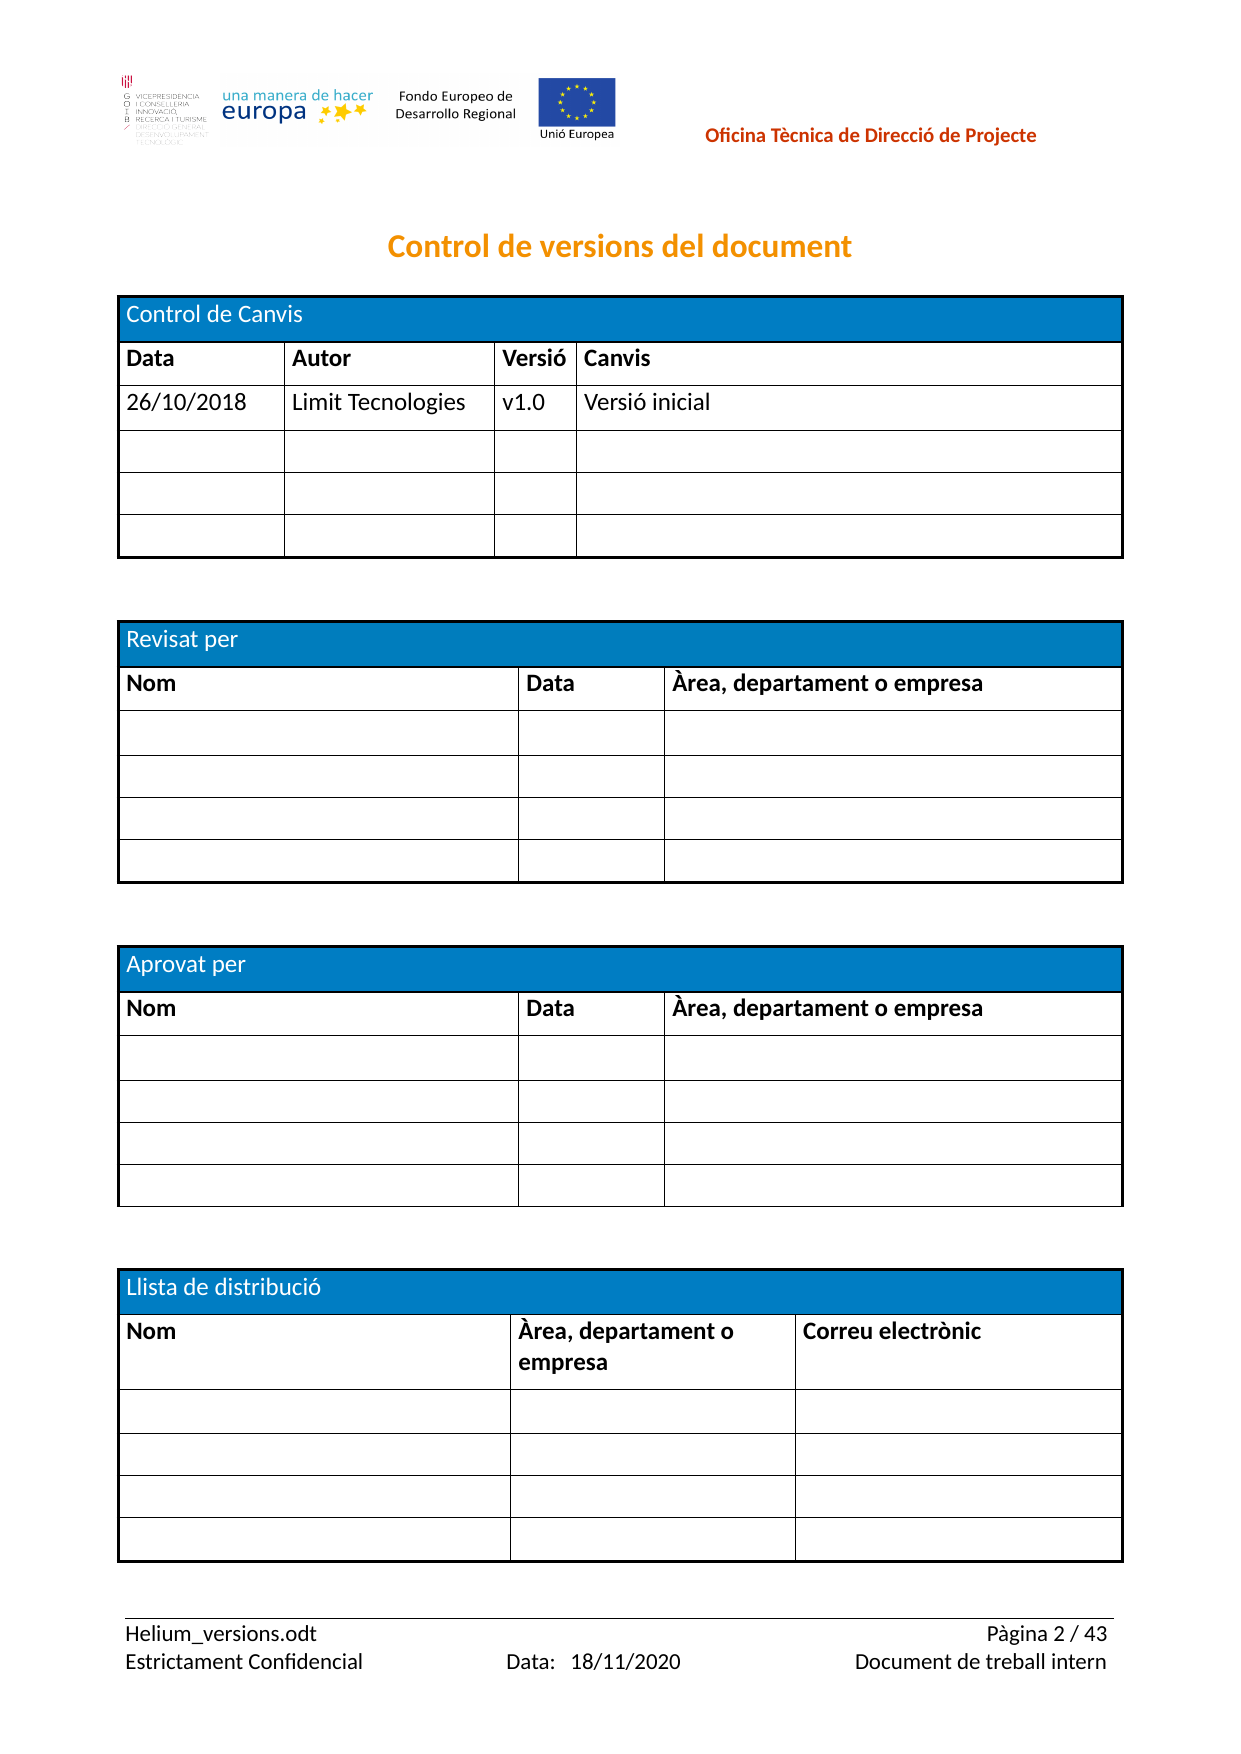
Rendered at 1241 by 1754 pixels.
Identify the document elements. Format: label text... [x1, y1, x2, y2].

table_cell [511, 1390, 795, 1433]
table_cell Data [519, 993, 664, 1035]
table_cell Nom [120, 668, 518, 710]
table_cell [120, 1518, 510, 1559]
subtitle Control de versions del document [118, 225, 1122, 266]
table_cell [120, 515, 284, 556]
table_cell [285, 473, 494, 514]
picture [219, 73, 621, 147]
table_cell Àrea, departament o empresa [665, 668, 1121, 710]
table_cell [519, 798, 664, 839]
table_cell [120, 1123, 518, 1164]
table_cell [665, 1165, 1121, 1206]
table_header Control de Canvis [120, 298, 1121, 341]
table_cell Nom [120, 1315, 510, 1389]
table_cell [796, 1518, 1121, 1559]
table_cell [511, 1518, 795, 1559]
table_cell [519, 756, 664, 797]
table_cell Canvis [577, 343, 1121, 385]
table_cell [665, 840, 1121, 881]
table_cell [120, 1434, 510, 1475]
table_cell Nom [120, 993, 518, 1035]
table_cell [120, 798, 518, 839]
table_cell v1.0 [495, 386, 576, 429]
table_cell [577, 515, 1121, 556]
table_cell [120, 1081, 518, 1122]
table_cell [665, 1036, 1121, 1079]
table_cell [120, 711, 518, 754]
table_cell [665, 1123, 1121, 1164]
table_cell [511, 1434, 795, 1475]
table_cell [120, 840, 518, 881]
table_cell [120, 1036, 518, 1079]
table_header Revisat per [120, 623, 1121, 666]
table_cell [120, 1390, 510, 1433]
table_cell [285, 431, 494, 472]
table_cell 26/10/2018 [120, 386, 284, 429]
table_cell [519, 1036, 664, 1079]
table_cell [519, 711, 664, 754]
table_cell [495, 431, 576, 472]
table_cell [665, 798, 1121, 839]
table_cell Data [519, 668, 664, 710]
table_header Llista de distribució [120, 1271, 1121, 1314]
table_cell [120, 431, 284, 472]
table_cell [519, 1081, 664, 1122]
table_cell [519, 1165, 664, 1206]
table_cell [519, 1123, 664, 1164]
table_cell [120, 1165, 518, 1206]
table_cell [796, 1390, 1121, 1433]
table_cell [796, 1434, 1121, 1475]
table_cell [120, 1476, 510, 1517]
table_cell [495, 473, 576, 514]
table_cell [577, 431, 1121, 472]
table_cell [665, 711, 1121, 754]
table_cell Correu electrònic [796, 1315, 1121, 1389]
table_cell [796, 1476, 1121, 1517]
table_cell [285, 515, 494, 556]
table_cell [120, 756, 518, 797]
table_header Aprovat per [120, 948, 1121, 991]
table_cell [665, 756, 1121, 797]
table_cell Versió [495, 343, 576, 385]
table_cell Versió inicial [577, 386, 1121, 429]
table_cell [120, 473, 284, 514]
table_cell [519, 840, 664, 881]
table_cell Data [120, 343, 284, 385]
table_cell [495, 515, 576, 556]
table_cell Àrea, departament o empresa [665, 993, 1121, 1035]
table_cell Autor [285, 343, 494, 385]
table_cell [511, 1476, 795, 1517]
table_cell Limit Tecnologies [285, 386, 494, 429]
table_cell Àrea, departament o empresa [511, 1315, 795, 1389]
table_cell [577, 473, 1121, 514]
table_cell [665, 1081, 1121, 1122]
picture [118, 73, 213, 147]
